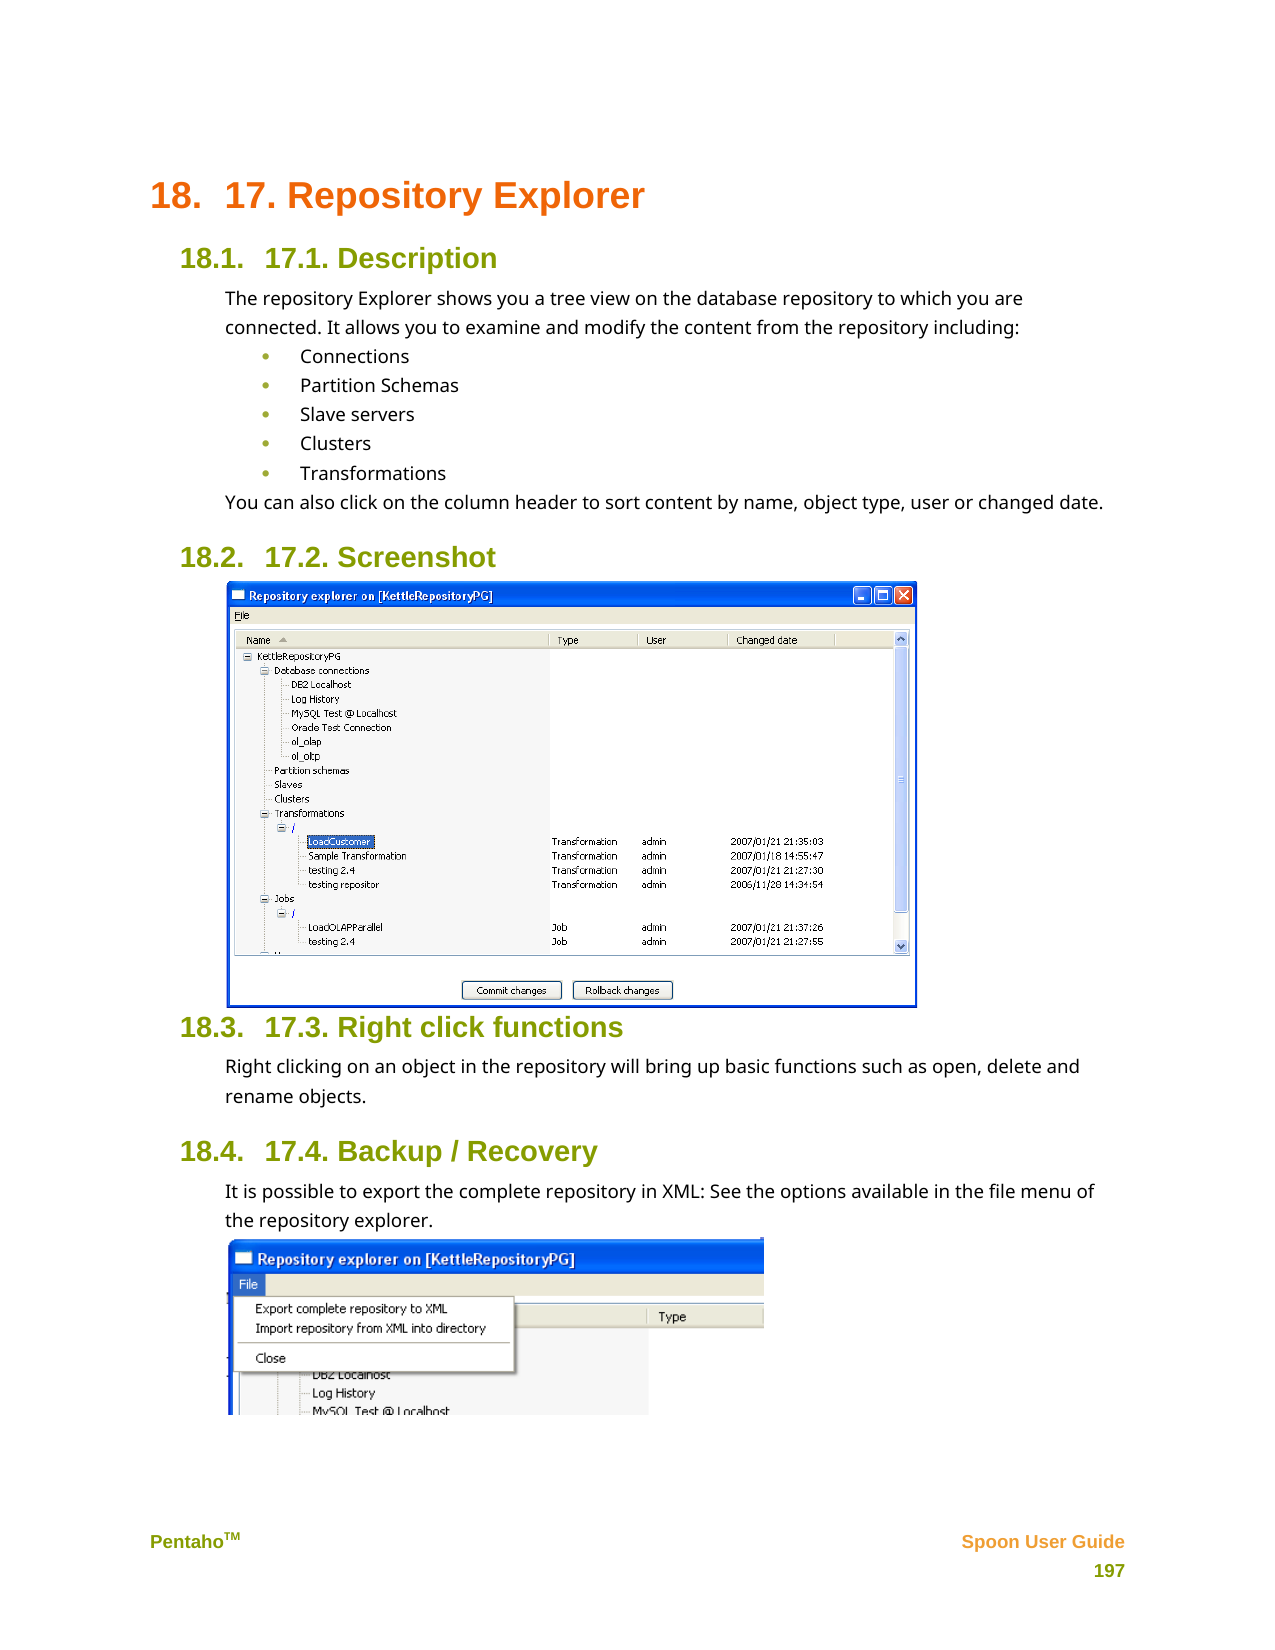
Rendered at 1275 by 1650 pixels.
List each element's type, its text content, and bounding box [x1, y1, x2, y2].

subtitle 17.4. Backup / Recovery [179, 1134, 1125, 1169]
text It is possible to export the complete repository in XML: See the options available in the file menu of the repository explorer. [225, 1175, 1125, 1233]
list Connections [262, 340, 1125, 369]
picture [226, 581, 918, 1008]
list Slave servers [262, 398, 1125, 427]
text The repository Explorer shows you a tree view on the database repository to which you are connected. It allows you to examine and modify the content from the repository including: [225, 282, 1125, 340]
list Clusters [262, 427, 1125, 457]
list Transformations [262, 457, 1125, 486]
subtitle 17.1. Description [179, 241, 1125, 275]
subtitle 17. Repository Explorer [150, 181, 1125, 216]
list Partition Schemas [262, 369, 1125, 398]
picture [226, 1237, 764, 1415]
text You can also click on the column header to sort content by name, object type, user or changed date. [225, 486, 1125, 515]
subtitle 17.2. Screenshot [179, 540, 1125, 575]
text Right clicking on an object in the repository will bring up basic functions such as open, delete and rename objects. [225, 1051, 1125, 1109]
subtitle 17.3. Right click functions [179, 1008, 1125, 1044]
